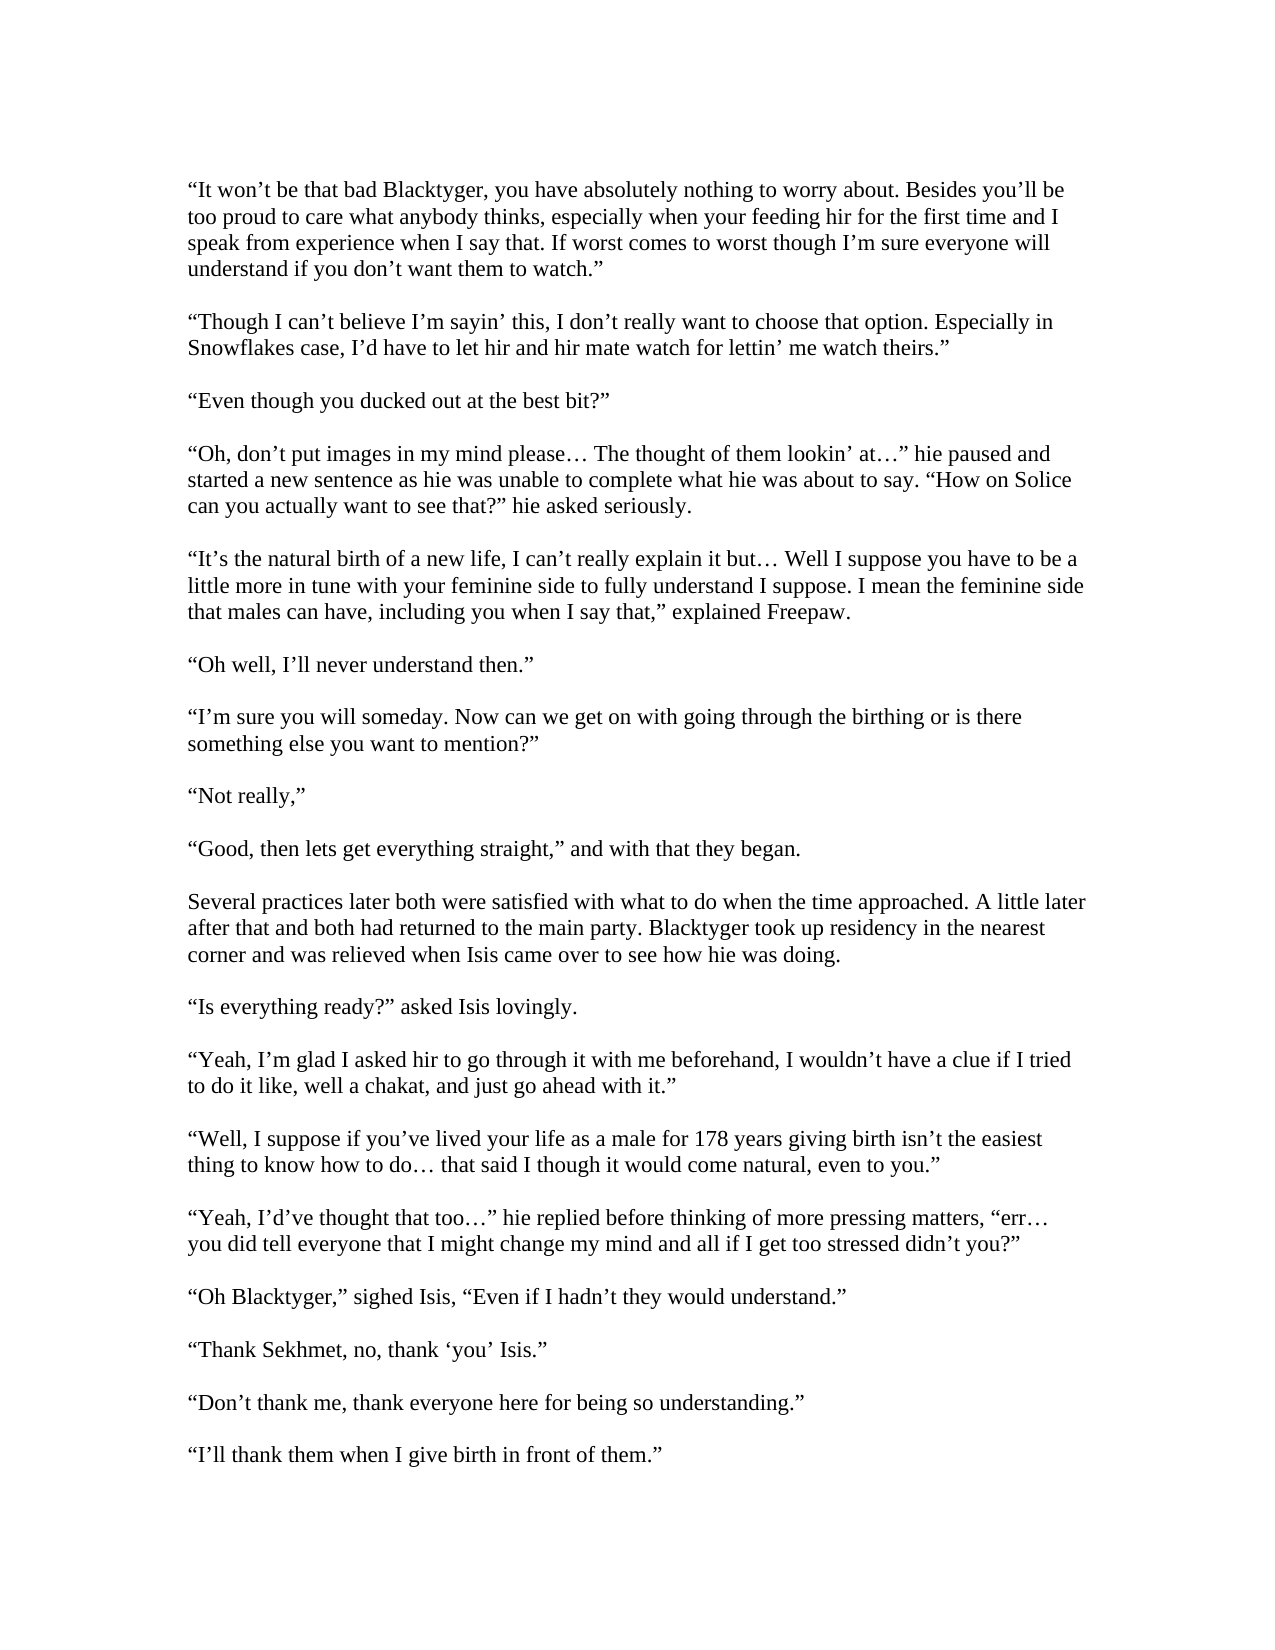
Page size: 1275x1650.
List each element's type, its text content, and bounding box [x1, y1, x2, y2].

text “Though I can’t believe I’m sayin’ this, I don’t really want to choose that option. Especially in Snowflakes case, I’d have to let hir and hir mate watch for lettin’ me watch theirs.” [187, 308, 1087, 361]
text “Don’t thank me, thank everyone here for being so understanding.” [187, 1389, 1087, 1415]
text “Oh well, I’ll never understand then.” [187, 651, 1087, 677]
text “Not really,” [187, 782, 1087, 809]
text “It’s the natural birth of a new life, I can’t really explain it but… Well I suppose you have to be a little more in tune with your feminine side to fully understand I suppose. I mean the feminine side that males can have, including you when I say that,” explained Freepaw. [187, 545, 1087, 624]
text “It won’t be that bad Blacktyger, you have absolutely nothing to worry about. Besides you’ll be too proud to care what anybody thinks, especially when your feeding hir for the first time and I speak from experience when I say that. If worst comes to worst though I’m sure everyone will understand if you don’t want them to watch.” [187, 176, 1087, 282]
text “Yeah, I’d’ve thought that too…” hie replied before thinking of more pressing matters, “err… you did tell everyone that I might change my mind and all if I get too stressed didn’t you?” [187, 1204, 1087, 1257]
text “Thank Sekhmet, no, thank ‘you’ Isis.” [187, 1336, 1087, 1362]
text “Oh, don’t put images in my mind please… The thought of them lookin’ at…” hie paused and started a new sentence as hie was unable to complete what hie was about to say. “How on Solice can you actually want to see that?” hie asked seriously. [187, 440, 1087, 519]
text “Yeah, I’m glad I asked hir to go through it with me beforehand, I wouldn’t have a clue if I tried to do it like, well a chakat, and just go ahead with it.” [187, 1046, 1087, 1099]
text “Well, I suppose if you’ve lived your life as a male for 178 years giving birth isn’t the easiest thing to know how to do… that said I though it would come natural, even to you.” [187, 1125, 1087, 1178]
text “Oh Blacktyger,” sighed Isis, “Even if I hadn’t they would understand.” [187, 1283, 1087, 1309]
text “I’m sure you will someday. Now can we get on with going through the birthing or is there something else you want to mention?” [187, 703, 1087, 756]
text Several practices later both were satisfied with what to do when the time approached. A little later after that and both had returned to the main party. Blacktyger took up residency in the nearest corner and was relieved when Isis came over to see how hie was doing. [187, 888, 1087, 967]
text “I’ll thank them when I give birth in front of them.” [187, 1441, 1087, 1468]
text “Is everything ready?” asked Isis lovingly. [187, 993, 1087, 1020]
text “Good, then lets get everything straight,” and with that they began. [187, 835, 1087, 862]
text “Even though you ducked out at the best bit?” [187, 387, 1087, 413]
